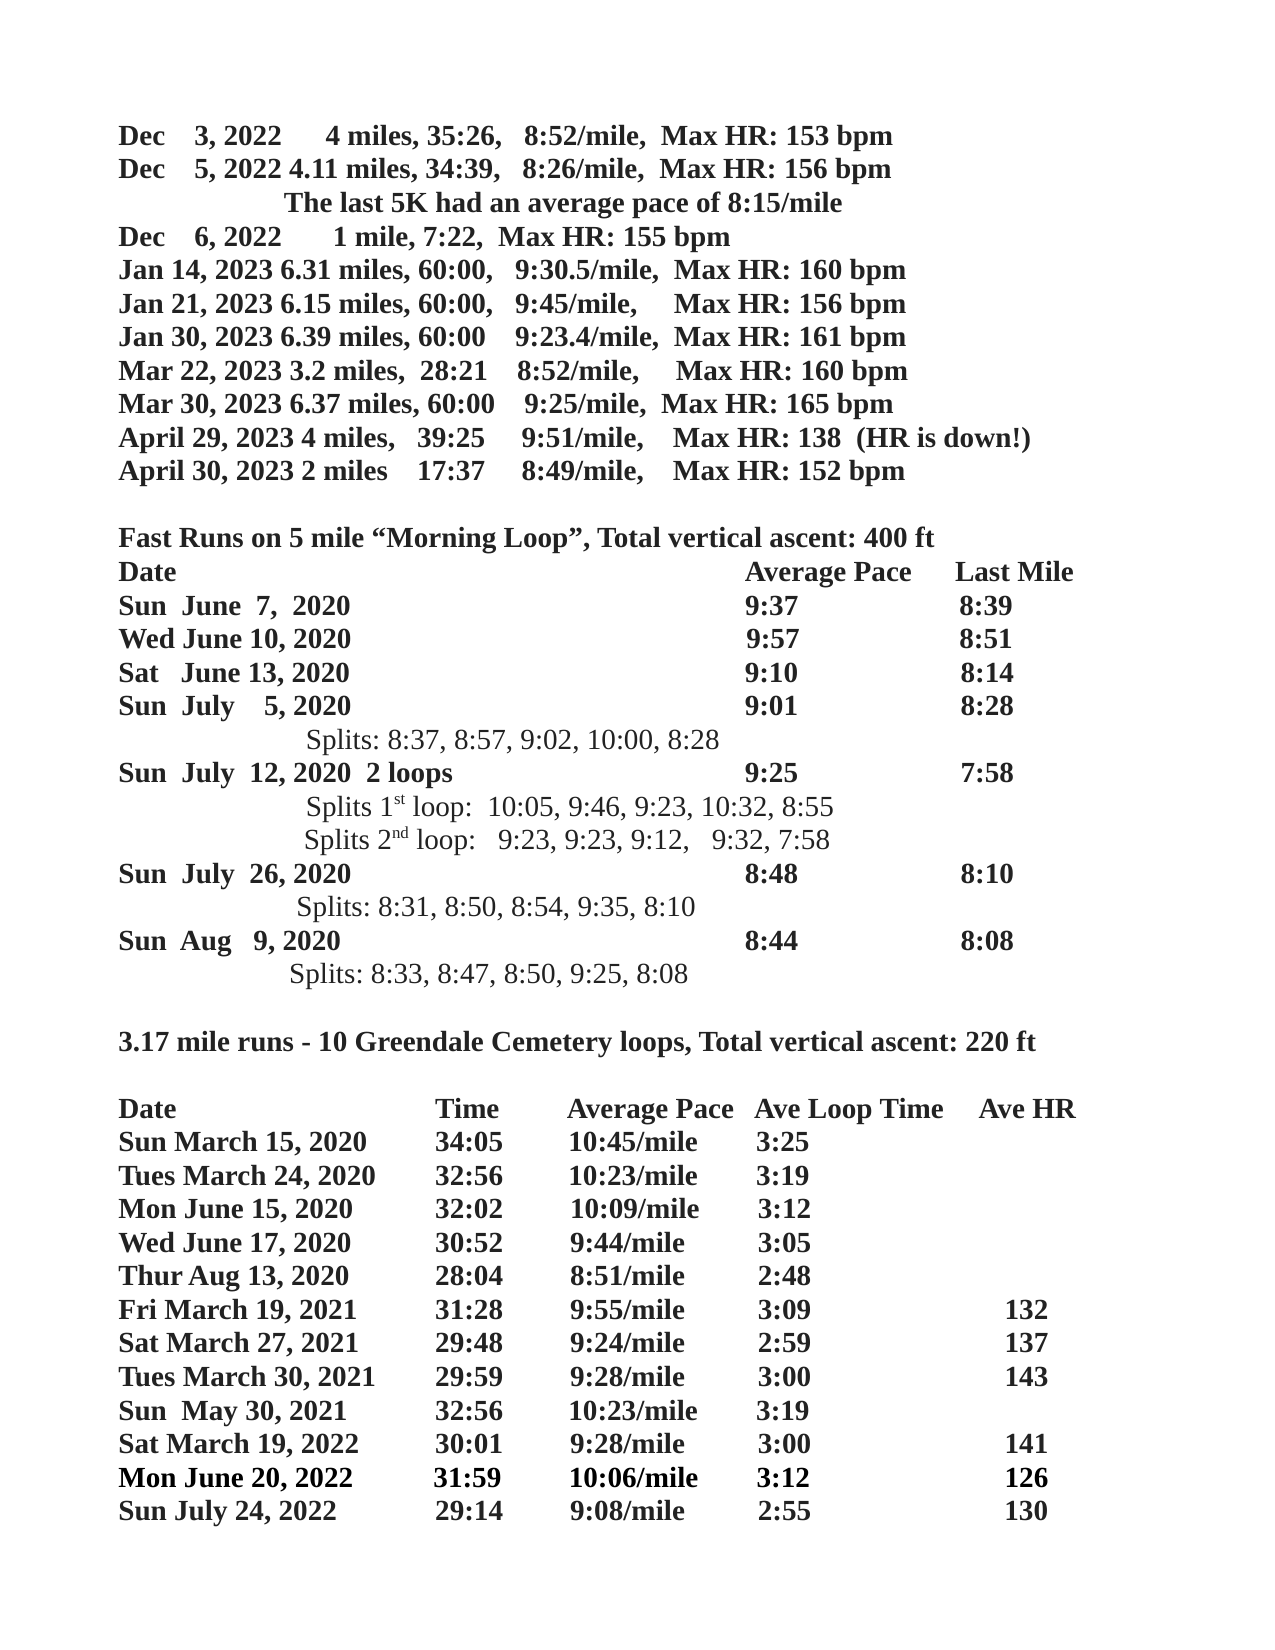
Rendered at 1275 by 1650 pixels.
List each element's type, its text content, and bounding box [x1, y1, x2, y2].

text Fri March 19, 2021 31:28 9:55/mile 3:09 132 [118, 1292, 1161, 1326]
text Sun May 30, 2021 32:56 10:23/mile 3:19 [118, 1393, 1161, 1426]
text Sat March 27, 2021 29:48 9:24/mile 2:59 137 [118, 1326, 1161, 1359]
list 3.17 mile runs - 10 Greendale Cemetery loops, Total vertical ascent: 220 ft [118, 1024, 1161, 1057]
text Dec 3, 2022 4 miles, 35:26, 8:52/mile, Max HR: 153 bpm [118, 118, 1161, 152]
text April 30, 2023 2 miles 17:37 8:49/mile, Max HR: 152 bpm [118, 453, 1161, 487]
text Sun March 15, 2020 34:05 10:45/mile 3:25 [118, 1124, 1161, 1158]
text Date Average Pace Last Mile [118, 554, 1161, 588]
text Sat June 13, 2020 9:10 8:14 Sun July 5, 2020 9:01 8:28 Splits: 8:37, 8:57, 9:02, 10:00, 8:28 Sun July 12, 2020 2 loops 9:25 7:58 Splits 1st loop: 10:05, 9:46, 9:23, 10:32, 8:55 [118, 655, 1161, 822]
text Wed June 17, 2020 30:52 9:44/mile 3:05 [118, 1225, 1161, 1258]
text Sun July 24, 2022 29:14 9:08/mile 2:55 130 [118, 1493, 1161, 1527]
text Date Time Average Pace Ave Loop Time Ave HR [118, 1091, 1161, 1124]
text Fast Runs on 5 mile “Morning Loop”, Total vertical ascent: 400 ft [118, 521, 1161, 554]
text Wed June 10, 2020 9:57 8:51 [118, 621, 1161, 655]
text Splits 2nd loop: 9:23, 9:23, 9:12, 9:32, 7:58 [118, 822, 1161, 856]
text Sun June 7, 2020 9:37 8:39 [118, 588, 1161, 621]
text The last 5K had an average pace of 8:15/mile [118, 185, 1161, 219]
text Tues March 30, 2021 29:59 9:28/mile 3:00 143 [118, 1359, 1161, 1393]
text Jan 21, 2023 6.15 miles, 60:00, 9:45/mile, Max HR: 156 bpm [118, 286, 1161, 319]
text Mar 30, 2023 6.37 miles, 60:00 9:25/mile, Max HR: 165 bpm [118, 386, 1161, 420]
text Mon June 20, 2022 31:59 10:06/mile 3:12 126 [118, 1460, 1157, 1493]
text Sat March 19, 2022 30:01 9:28/mile 3:00 141 [118, 1426, 1161, 1460]
text Dec 5, 2022 4.11 miles, 34:39, 8:26/mile, Max HR: 156 bpm [118, 152, 1161, 185]
text Tues March 24, 2020 32:56 10:23/mile 3:19 [118, 1158, 1161, 1191]
text Sun Aug 9, 2020 8:44 8:08 Splits: 8:33, 8:47, 8:50, 9:25, 8:08 [118, 923, 1161, 990]
text Mon June 15, 2020 32:02 10:09/mile 3:12 [118, 1191, 1161, 1225]
text Jan 30, 2023 6.39 miles, 60:00 9:23.4/mile, Max HR: 161 bpm [118, 319, 1161, 353]
text April 29, 2023 4 miles, 39:25 9:51/mile, Max HR: 138 (HR is down!) [118, 420, 1161, 453]
text Mar 22, 2023 3.2 miles, 28:21 8:52/mile, Max HR: 160 bpm [118, 353, 1161, 386]
text Sun July 26, 2020 8:48 8:10 Splits: 8:31, 8:50, 8:54, 9:35, 8:10 [118, 856, 1161, 923]
text Thur Aug 13, 2020 28:04 8:51/mile 2:48 [118, 1258, 1161, 1292]
text Dec 6, 2022 1 mile, 7:22, Max HR: 155 bpm [118, 219, 1161, 252]
text Jan 14, 2023 6.31 miles, 60:00, 9:30.5/mile, Max HR: 160 bpm [118, 252, 1161, 286]
